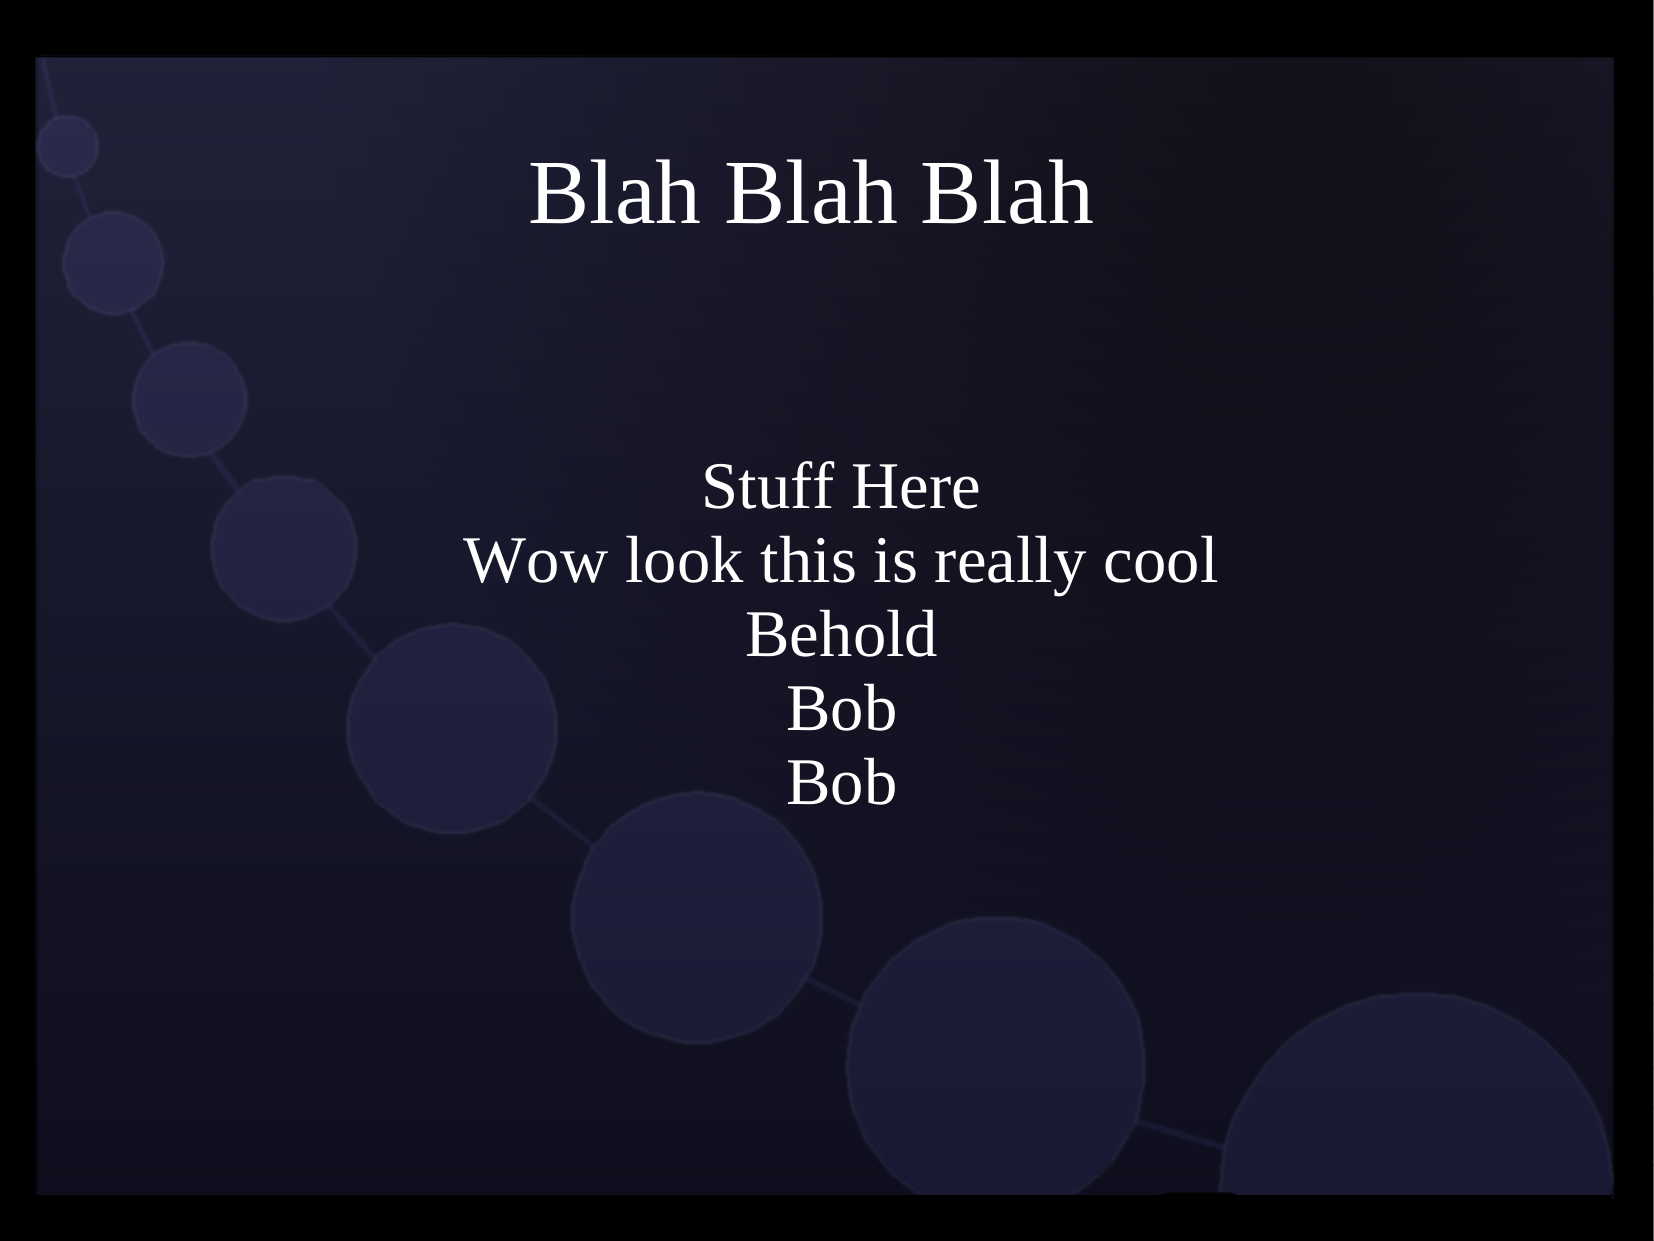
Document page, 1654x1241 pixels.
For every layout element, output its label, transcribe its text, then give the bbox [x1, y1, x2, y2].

picture [0, 0, 1654, 1241]
title Blah Blah Blah [118, 88, 1531, 296]
subtitle Stuff Here Wow look this is really cool Behold Bob Bob [118, 317, 1531, 1099]
